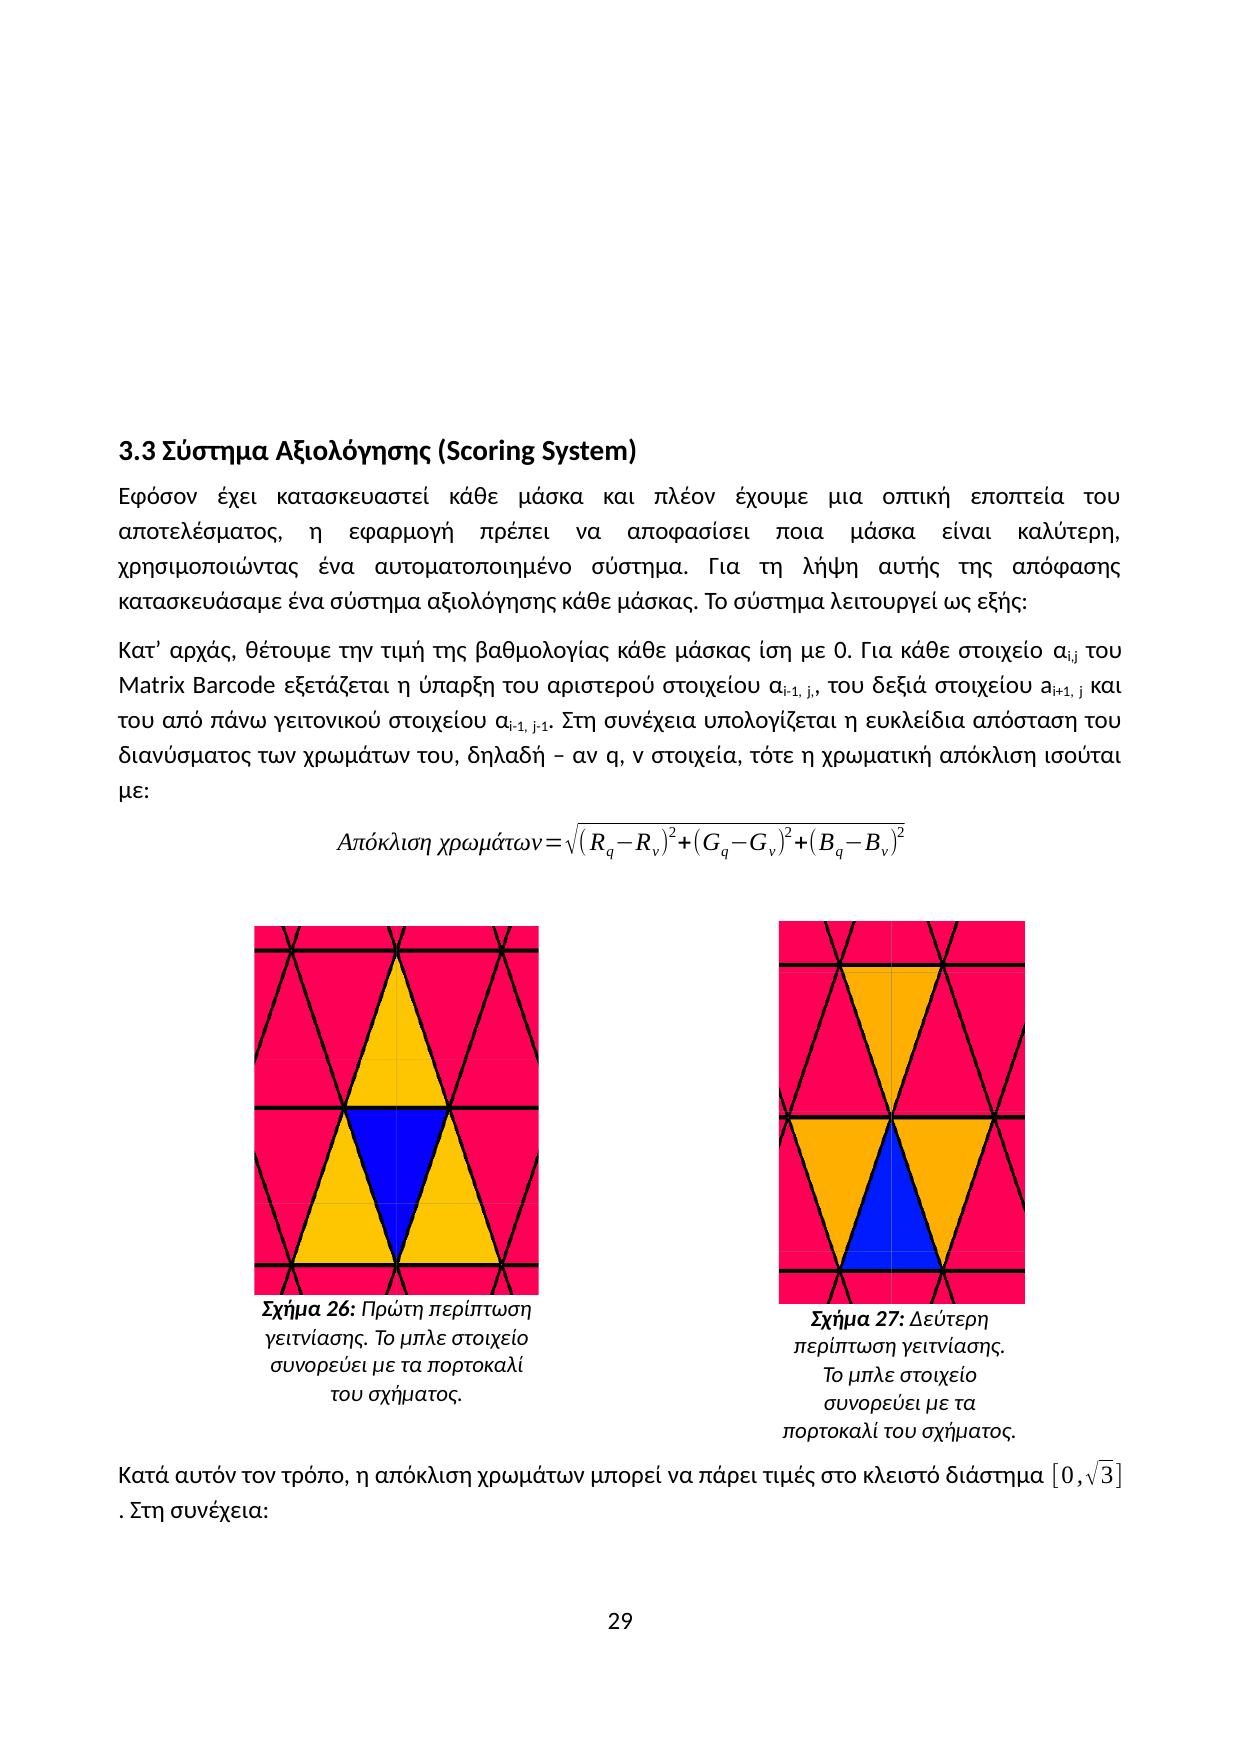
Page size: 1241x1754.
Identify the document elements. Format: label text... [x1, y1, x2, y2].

text Κατ’ αρχάς, θέτουμε την τιμή της βαθμολογίας κάθε μάσκας ίση με 0. Για κάθε στοιχείο αi,j του Matrix Barcode εξετάζεται η ύπαρξη του αριστερού στοιχείου αi-1, j,, του δεξιά στοιχείου ai+1, j και του από πάνω γειτονικού στοιχείου αi-1, j-1. Στη συνέχεια υπολογίζεται η ευκλείδια απόσταση του διανύσματος των χρωμάτων του, δηλαδή – αν q, v στοιχεία, τότε η χρωματική απόκλιση ισούται με: [118, 634, 1122, 805]
picture [778, 921, 1025, 1304]
text Σχήμα 26: Πρώτη περίπτωση γειτνίασης. Το μπλε στοιχείο συνορεύει με τα πορτοκαλί του σχήματος. [251, 1295, 542, 1407]
picture [254, 926, 539, 1295]
subtitle 3.3 Σύστημα Αξιολόγησης (Scoring System) [118, 432, 1122, 467]
text Σχήμα 27: Δεύτερη περίπτωση γειτνίασης. Το μπλε στοιχείο συνορεύει με τα πορτοκαλί του σχήματος. [781, 1304, 1018, 1444]
text Εφόσον έχει κατασκευαστεί κάθε μάσκα και πλέον έχουμε μια οπτική εποπτεία του αποτελέσματος, η εφαρμογή πρέπει να αποφασίσει ποια μάσκα είναι καλύτερη, χρησιμοποιώντας ένα αυτοματοποιημένο σύστημα. Για τη λήψη αυτής της απόφασης κατασκευάσαμε ένα σύστημα αξιολόγησης κάθε μάσκας. Το σύστημα λειτουργεί ως εξής: [118, 480, 1122, 615]
text Κατά αυτόν τον τρόπο, η απόκλιση χρωμάτων μπορεί να πάρει τιμές στο κλειστό διάστημα . Στη συνέχεια: [118, 1459, 1122, 1525]
